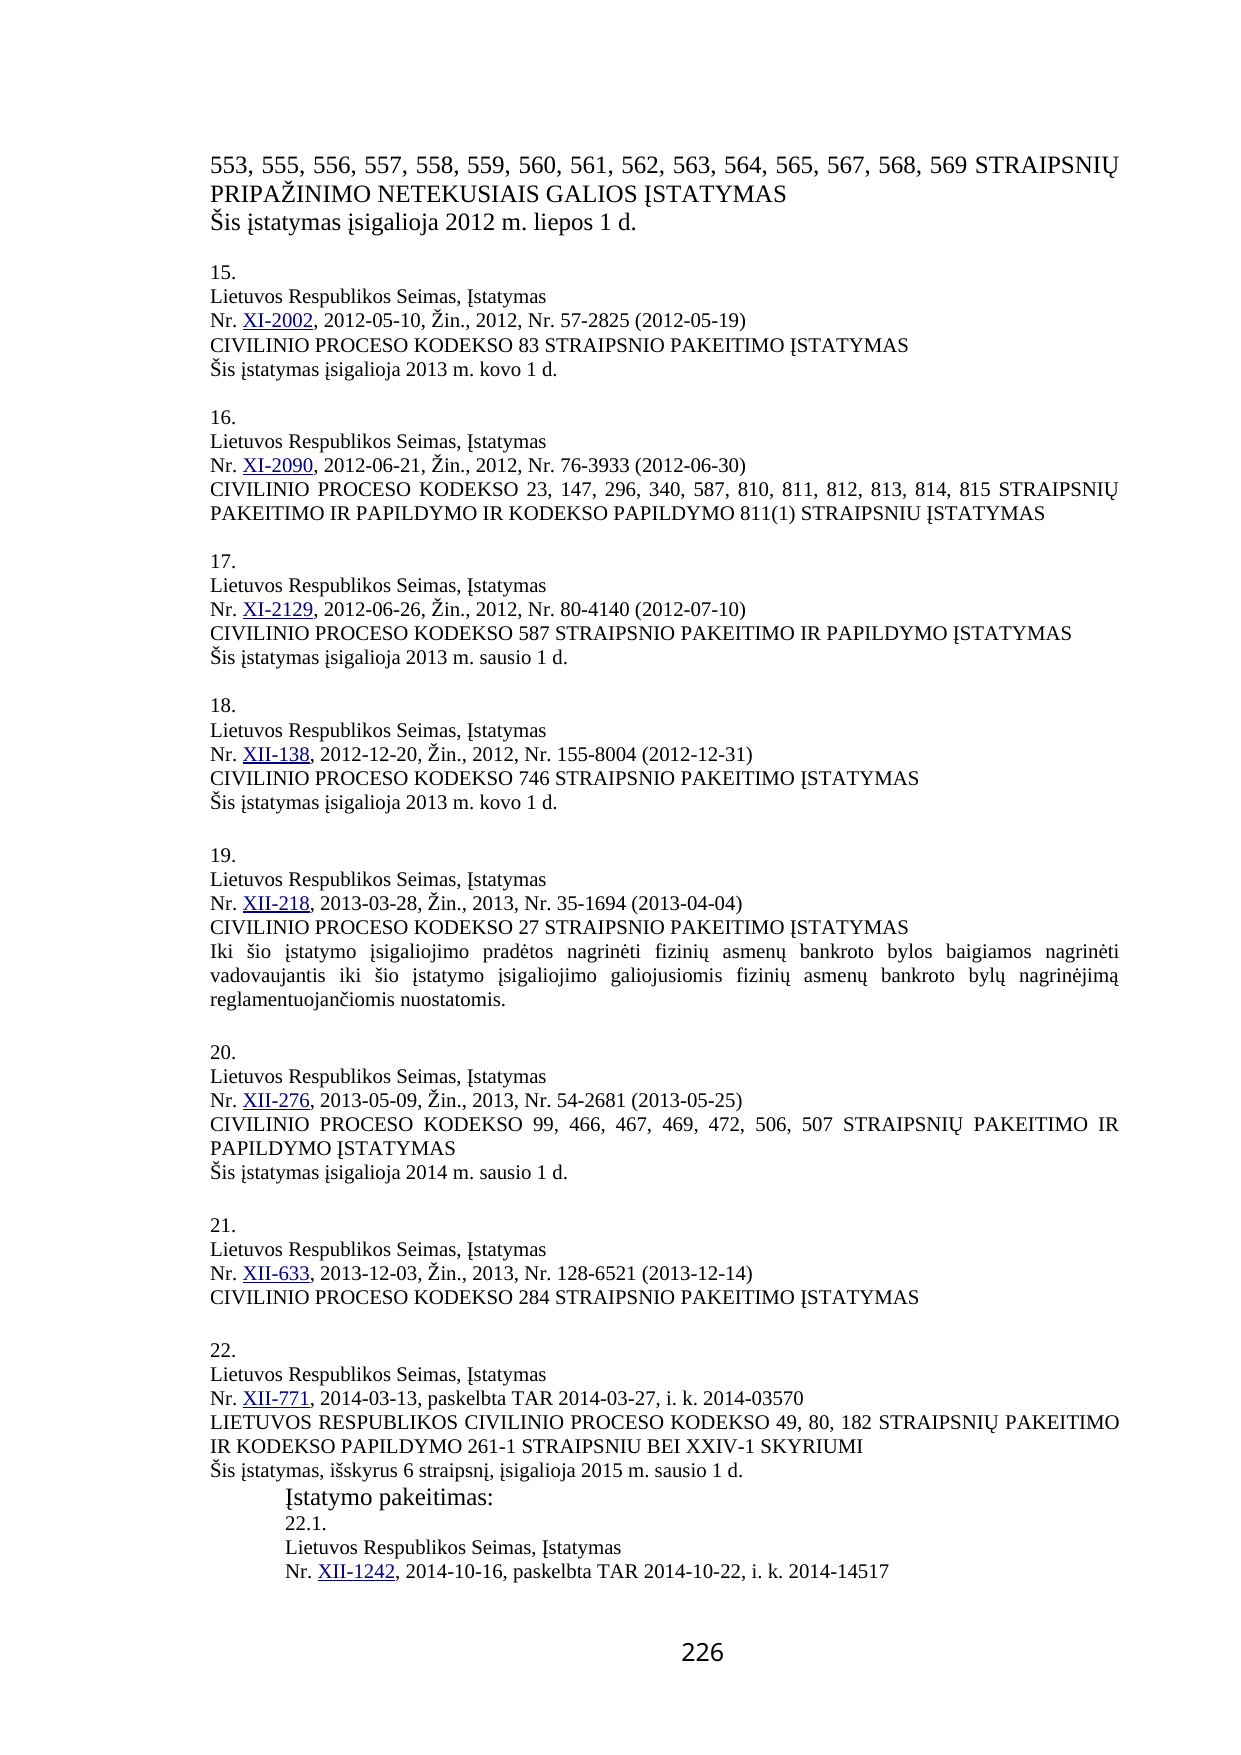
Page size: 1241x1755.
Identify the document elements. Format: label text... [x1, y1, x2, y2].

text CIVILINIO PROCESO KODEKSO 99, 466, 467, 469, 472, 506, 507 STRAIPSNIŲ PAKEITIMO IR PAPILDYMO ĮSTATYMAS [210, 1112, 1120, 1160]
text CIVILINIO PROCESO KODEKSO 27 STRAIPSNIO PAKEITIMO ĮSTATYMAS [210, 915, 1120, 939]
text Lietuvos Respublikos Seimas, Įstatymas [210, 429, 1120, 453]
text Lietuvos Respublikos Seimas, Įstatymas [210, 284, 1120, 308]
text Nr. XI-2002, 2012-05-10, Žin., 2012, Nr. 57-2825 (2012-05-19) [210, 308, 1120, 332]
text Nr. XII-771, 2014-03-13, paskelbta TAR 2014-03-27, i. k. 2014-03570 [210, 1386, 1120, 1410]
text Nr. XI-2129, 2012-06-26, Žin., 2012, Nr. 80-4140 (2012-07-10) [210, 597, 1120, 621]
text CIVILINIO PROCESO KODEKSO 23, 147, 296, 340, 587, 810, 811, 812, 813, 814, 815 STRAIPSNIŲ PAKEITIMO IR PAPILDYMO IR KODEKSO PAPILDYMO 811(1) STRAIPSNIU ĮSTATYMAS [210, 477, 1120, 525]
text Nr. XI-2090, 2012-06-21, Žin., 2012, Nr. 76-3933 (2012-06-30) [210, 453, 1120, 477]
text 21. [210, 1213, 1120, 1237]
text Nr. XII-138, 2012-12-20, Žin., 2012, Nr. 155-8004 (2012-12-31) [210, 742, 1120, 766]
text Nr. XII-218, 2013-03-28, Žin., 2013, Nr. 35-1694 (2013-04-04) [210, 891, 1120, 915]
text Šis įstatymas įsigalioja 2014 m. sausio 1 d. [210, 1160, 1120, 1184]
text Nr. XII-633, 2013-12-03, Žin., 2013, Nr. 128-6521 (2013-12-14) [210, 1261, 1120, 1285]
text Šis įstatymas, išskyrus 6 straipsnį, įsigalioja 2015 m. sausio 1 d. [210, 1458, 1120, 1482]
text Lietuvos Respublikos Seimas, Įstatymas [210, 573, 1120, 597]
text LIETUVOS RESPUBLIKOS CIVILINIO PROCESO KODEKSO 49, 80, 182 STRAIPSNIŲ PAKEITIMO IR KODEKSO PAPILDYMO 261-1 STRAIPSNIU BEI XXIV-1 SKYRIUMI [210, 1410, 1120, 1458]
text Nr. XII-1242, 2014-10-16, paskelbta TAR 2014-10-22, i. k. 2014-14517 [210, 1559, 1120, 1583]
text 16. [210, 405, 1120, 429]
text 22. [210, 1338, 1120, 1362]
text 18. [210, 693, 1120, 717]
text CIVILINIO PROCESO KODEKSO 746 STRAIPSNIO PAKEITIMO ĮSTATYMAS [210, 766, 1120, 790]
text CIVILINIO PROCESO KODEKSO 284 STRAIPSNIO PAKEITIMO ĮSTATYMAS [210, 1285, 1120, 1309]
text Lietuvos Respublikos Seimas, Įstatymas [210, 1535, 1120, 1559]
text Nr. XII-276, 2013-05-09, Žin., 2013, Nr. 54-2681 (2013-05-25) [210, 1088, 1120, 1112]
text Šis įstatymas įsigalioja 2013 m. kovo 1 d. [210, 357, 1120, 381]
text Lietuvos Respublikos Seimas, Įstatymas [210, 717, 1120, 742]
text Iki šio įstatymo įsigaliojimo pradėtos nagrinėti fizinių asmenų bankroto bylos baigiamos nagrinėti vadovaujantis iki šio įstatymo įsigaliojimo galiojusiomis fizinių asmenų bankroto bylų nagrinėjimą reglamentuojančiomis nuostatomis. [210, 939, 1120, 1011]
text Šis įstatymas įsigalioja 2013 m. kovo 1 d. [210, 790, 1120, 814]
text 553, 555, 556, 557, 558, 559, 560, 561, 562, 563, 564, 565, 567, 568, 569 STRAIPSNIŲ PRIPAŽINIMO NETEKUSIAIS GALIOS ĮSTATYMAS [210, 150, 1120, 207]
text Lietuvos Respublikos Seimas, Įstatymas [210, 867, 1120, 891]
text Lietuvos Respublikos Seimas, Įstatymas [210, 1237, 1120, 1261]
text 17. [210, 549, 1120, 573]
text 22.1. [210, 1511, 1120, 1535]
text Lietuvos Respublikos Seimas, Įstatymas [210, 1064, 1120, 1088]
text CIVILINIO PROCESO KODEKSO 587 STRAIPSNIO PAKEITIMO IR PAPILDYMO ĮSTATYMAS [210, 621, 1120, 645]
text Šis įstatymas įsigalioja 2013 m. sausio 1 d. [210, 645, 1120, 669]
text 19. [210, 842, 1120, 867]
text CIVILINIO PROCESO KODEKSO 83 STRAIPSNIO PAKEITIMO ĮSTATYMAS [210, 332, 1120, 357]
text 20. [210, 1040, 1120, 1064]
text 15. [210, 260, 1120, 284]
text Šis įstatymas įsigalioja 2012 m. liepos 1 d. [210, 207, 1120, 236]
text Įstatymo pakeitimas: [210, 1482, 1120, 1511]
text Lietuvos Respublikos Seimas, Įstatymas [210, 1362, 1120, 1386]
